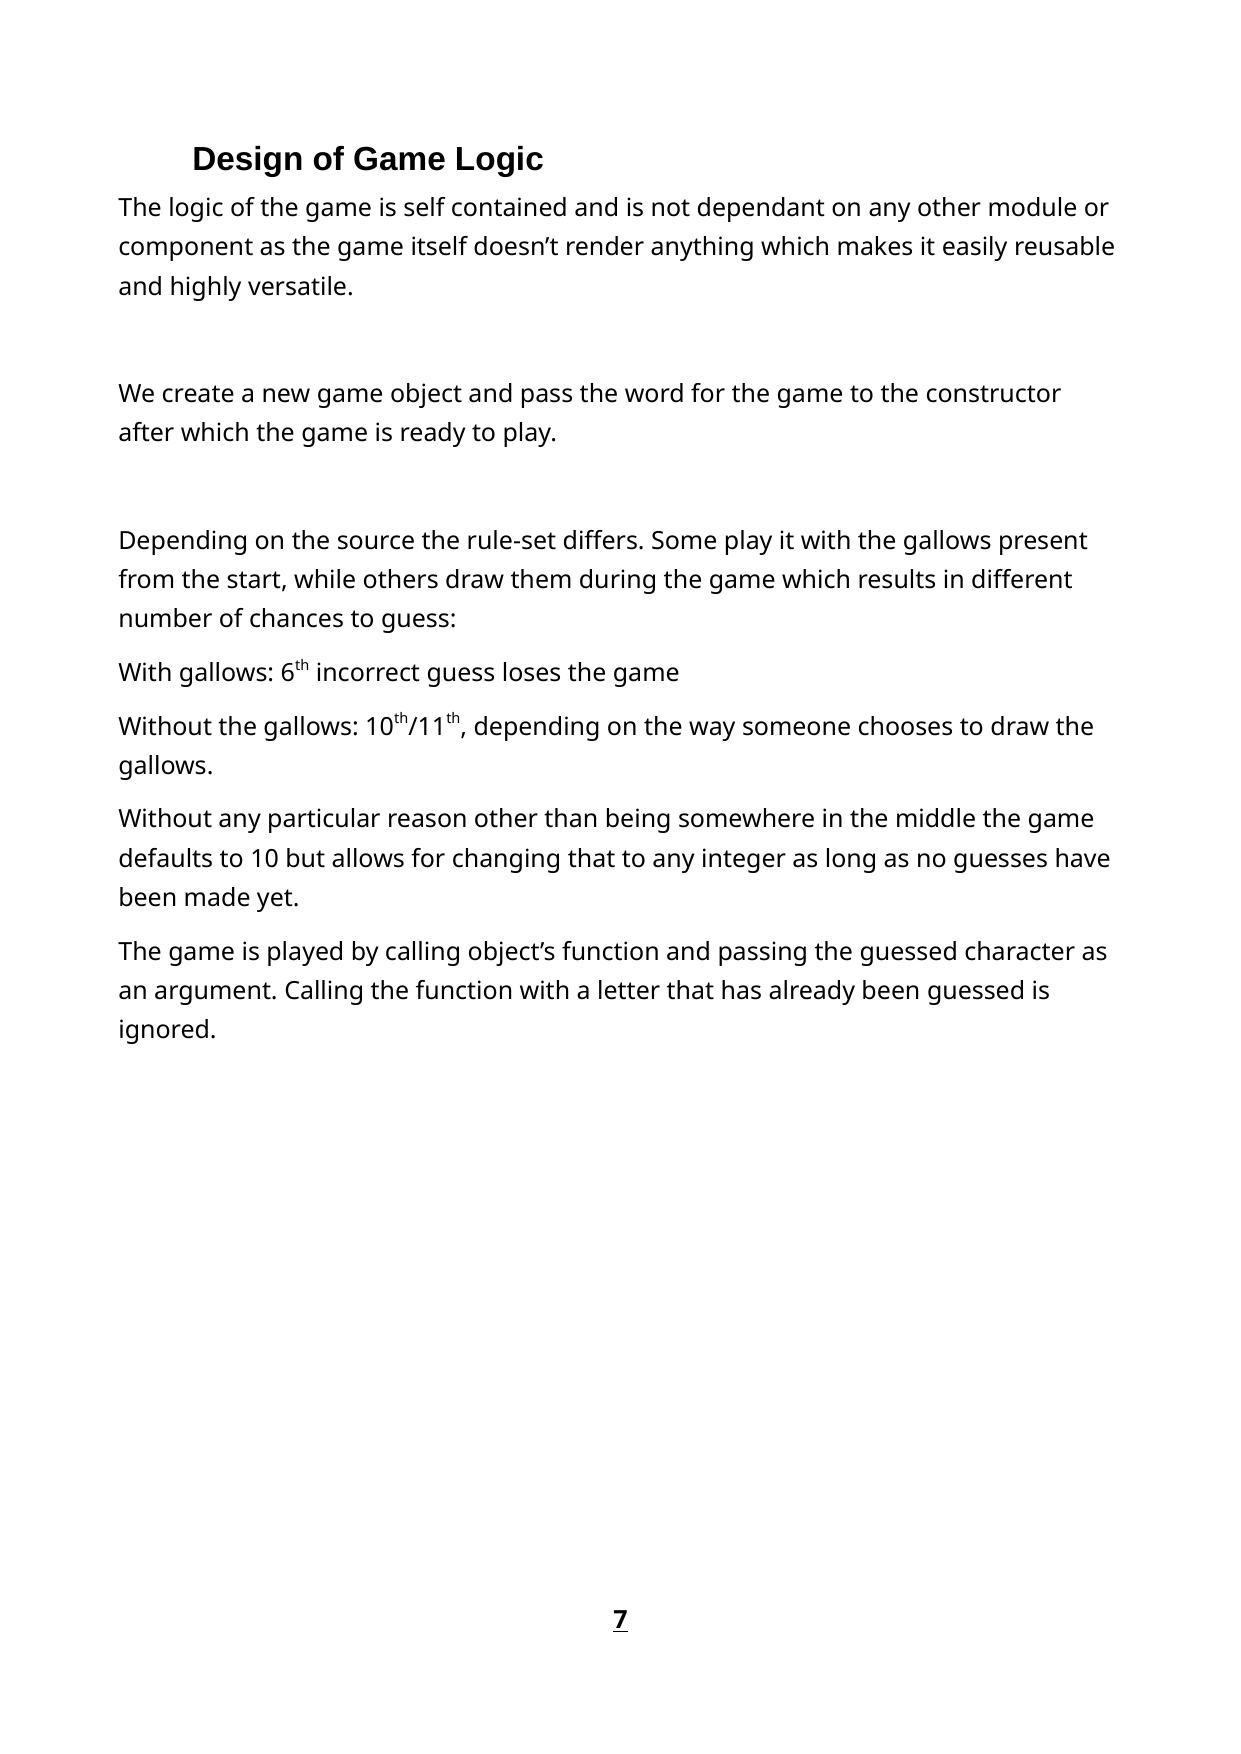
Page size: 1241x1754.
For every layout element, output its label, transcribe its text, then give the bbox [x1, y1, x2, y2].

text Without the gallows: 10th/11th, depending on the way someone chooses to draw the gallows. [118, 708, 1122, 781]
text The logic of the game is self contained and is not dependant on any other module or component as the game itself doesn’t render anything which makes it easily reusable and highly versatile. [118, 190, 1122, 302]
text The game is played by calling object’s function and passing the guessed character as an argument. Calling the function with a letter that has already been guessed is ignored. [118, 933, 1122, 1046]
text We create a new game object and pass the word for the game to the constructor after which the game is ready to play. [118, 376, 1122, 449]
text With gallows: 6th incorrect guess loses the game [118, 654, 1122, 688]
subtitle Design of Game Logic [118, 139, 1122, 177]
text Without any particular reason other than being somewhere in the middle the game defaults to 10 but allows for changing that to any integer as long as no guesses have been made yet. [118, 801, 1122, 913]
text Depending on the source the rule-set differs. Some play it with the gallows present from the start, while others draw them during the game which results in different number of chances to guess: [118, 522, 1122, 635]
